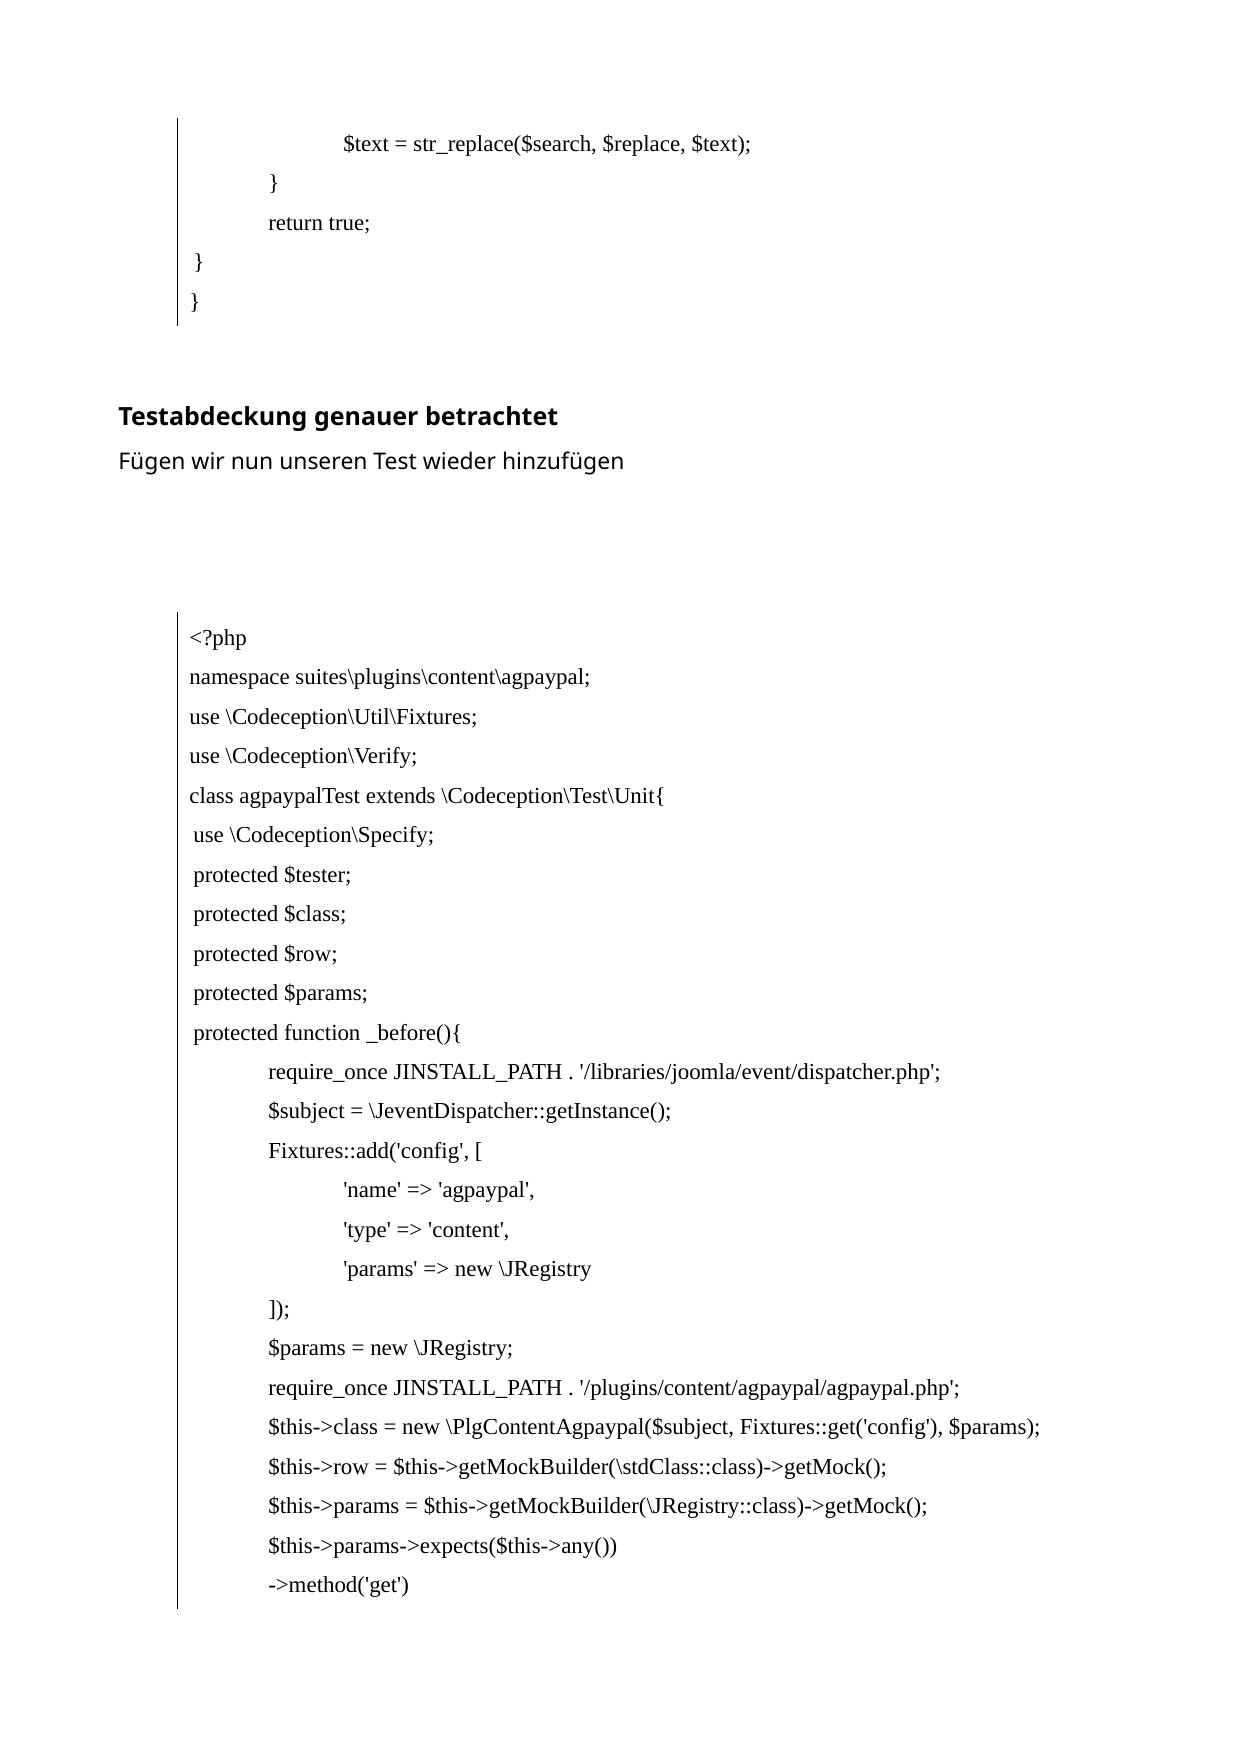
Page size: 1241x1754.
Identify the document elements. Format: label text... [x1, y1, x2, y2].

text <?php namespace suites\plugins\content\agpaypal; use \Codeception\Util\Fixtures; use \Codeception\Verify; class agpaypalTest extends \Codeception\Test\Unit{ use \Codeception\Specify; protected $tester; protected $class; protected $row; protected $params; protected function _before(){ require_once JINSTALL_PATH . '/libraries/joomla/event/dispatcher.php'; $subject = \JeventDispatcher::getInstance(); Fixtures::add('config', [ 'name' => 'agpaypal', 'type' => 'content', 'params' => new \JRegistry ]); $params = new \JRegistry; require_once JINSTALL_PATH . '/plugins/content/agpaypal/agpaypal.php'; $this->class = new \PlgContentAgpaypal($subject, Fixtures::get('config'), $params); $this->row = $this->getMockBuilder(\stdClass::class)->getMock(); $this->params = $this->getMockBuilder(\JRegistry::class)->getMock(); $this->params->expects($this->any()) ->method('get') [178, 612, 1122, 1609]
text Fügen wir nun unseren Test wieder hinzufügen [118, 445, 1122, 476]
subtitle Testabdeckung genauer betrachtet [118, 398, 1122, 432]
text $text = str_replace($search, $replace, $text); } return true; } } [178, 118, 1122, 326]
